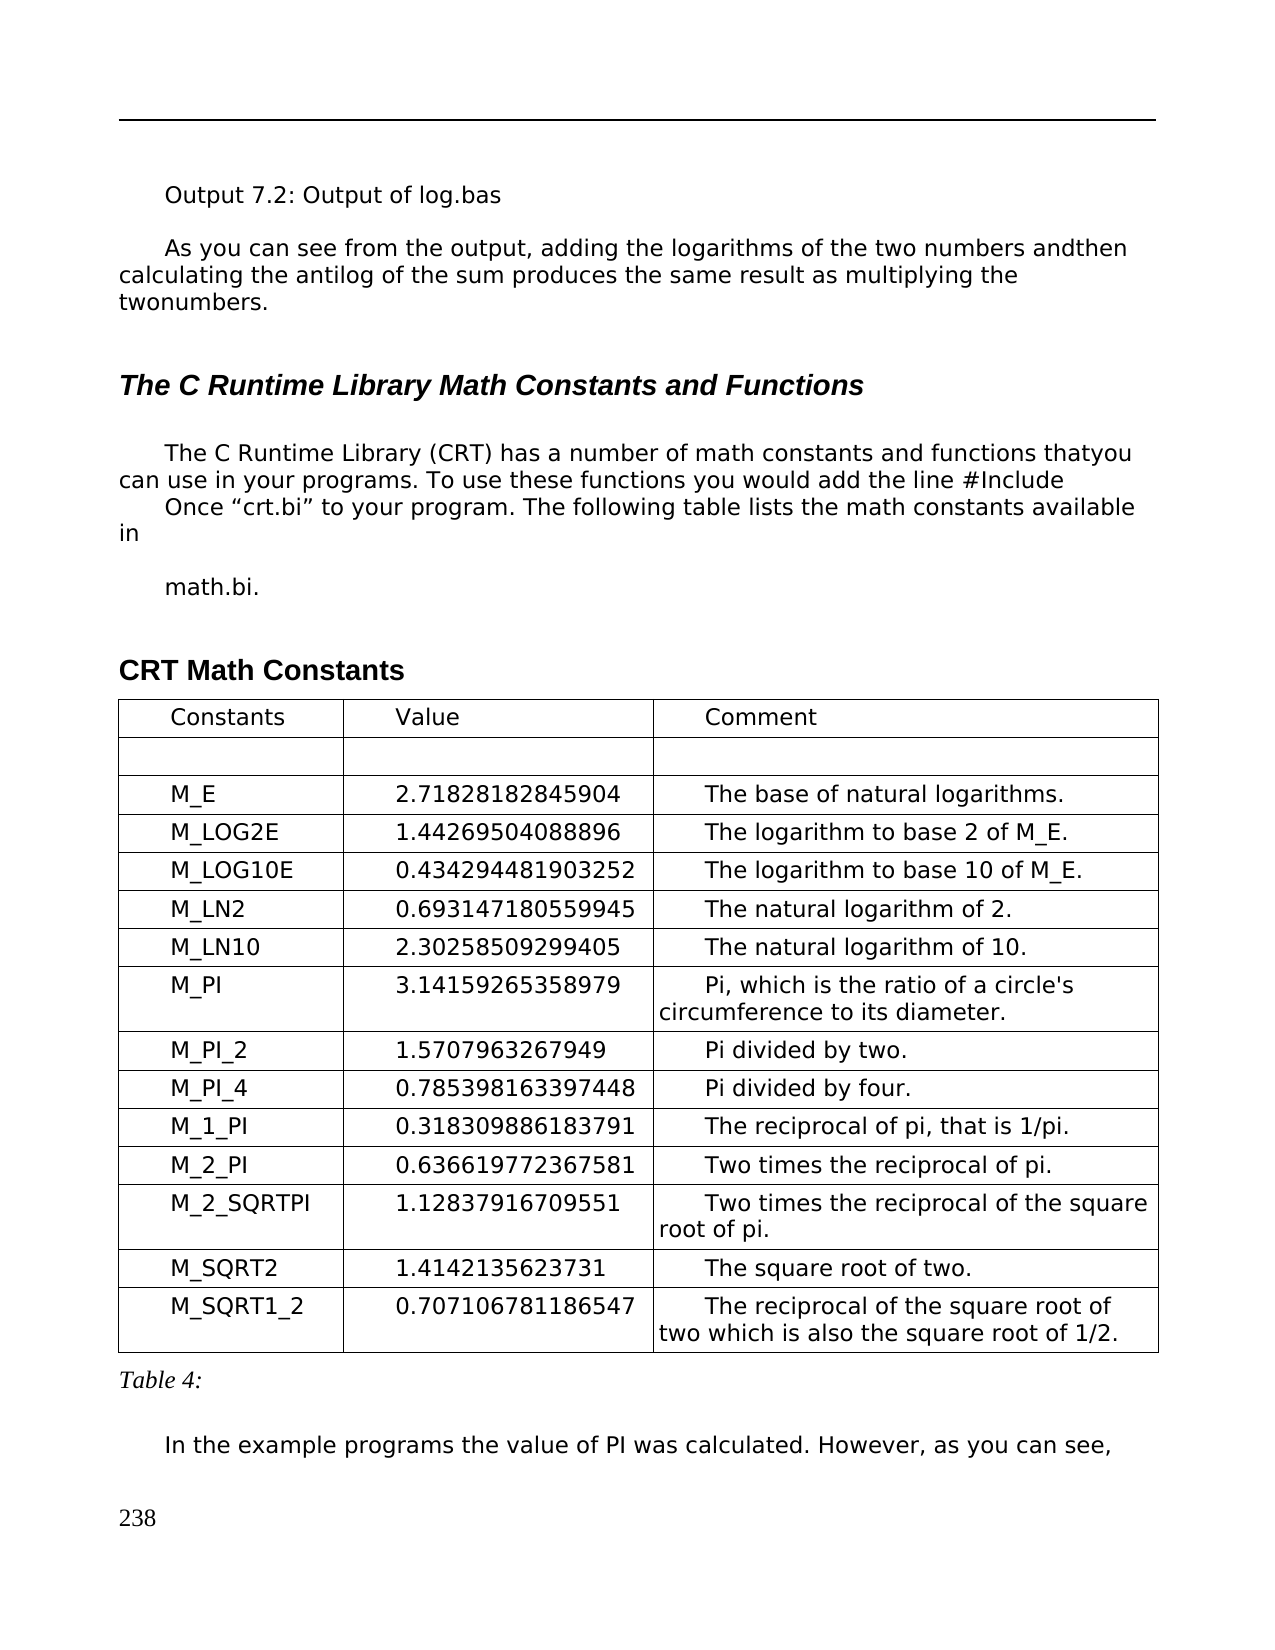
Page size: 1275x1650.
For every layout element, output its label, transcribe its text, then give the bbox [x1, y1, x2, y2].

table_cell [654, 738, 1158, 775]
table_cell The base of natural logarithms. [654, 776, 1158, 813]
text In the example programs the value of PI was calculated. However, as you can see, [118, 1433, 1156, 1459]
table_header Value [344, 700, 653, 737]
table_cell The logarithm to base 2 of M_E. [654, 815, 1158, 852]
table_cell M_PI [119, 967, 343, 1031]
table_cell 0.434294481903252 [344, 853, 653, 890]
table_cell M_LOG10E [119, 853, 343, 890]
table_cell 1.12837916709551 [344, 1185, 653, 1249]
table_cell 0.636619772367581 [344, 1147, 653, 1184]
table_cell M_2_PI [119, 1147, 343, 1184]
table_header Comment [654, 700, 1158, 737]
table_cell 2.30258509299405 [344, 929, 653, 966]
text As you can see from the output, adding the logarithms of the two numbers andthen calculating the antilog of the sum produces the same result as multiplying the twonumbers. [118, 236, 1156, 316]
table_cell M_LOG2E [119, 815, 343, 852]
table_cell 3.14159265358979 [344, 967, 653, 1031]
table_cell The natural logarithm of 10. [654, 929, 1158, 966]
table_cell M_E [119, 776, 343, 813]
table_cell The natural logarithm of 2. [654, 891, 1158, 928]
table_cell The square root of two. [654, 1250, 1158, 1287]
table_cell M_SQRT2 [119, 1250, 343, 1287]
text Table 4: [118, 1365, 1156, 1393]
table_cell 1.44269504088896 [344, 815, 653, 852]
table_cell M_LN10 [119, 929, 343, 966]
table_cell The reciprocal of the square root of two which is also the square root of 1/2. [654, 1288, 1158, 1352]
text Output 7.2: Output of log.bas [118, 182, 1156, 209]
table_cell 0.707106781186547 [344, 1288, 653, 1352]
table_cell M_PI_2 [119, 1032, 343, 1069]
text The C Runtime Library (CRT) has a number of math constants and functions thatyou can use in your programs. To use these functions you would add the line #Include [118, 441, 1156, 494]
table_cell Pi, which is the ratio of a circle's circumference to its diameter. [654, 967, 1158, 1031]
table_cell M_PI_4 [119, 1071, 343, 1108]
table_cell 1.4142135623731 [344, 1250, 653, 1287]
table_cell The reciprocal of pi, that is 1/pi. [654, 1109, 1158, 1146]
table_cell M_2_SQRTPI [119, 1185, 343, 1249]
table_cell Two times the reciprocal of the square root of pi. [654, 1185, 1158, 1249]
table_cell Pi divided by four. [654, 1071, 1158, 1108]
table_cell 0.318309886183791 [344, 1109, 653, 1146]
table_cell 0.785398163397448 [344, 1071, 653, 1108]
subtitle CRT Math Constants [118, 653, 1156, 686]
table_cell 1.5707963267949 [344, 1032, 653, 1069]
table_cell M_1_PI [119, 1109, 343, 1146]
table_header Constants [119, 700, 343, 737]
table_cell 0.693147180559945 [344, 891, 653, 928]
text Once “crt.bi” to your program. The following table lists the math constants available in [118, 494, 1156, 547]
table_cell 2.71828182845904 [344, 776, 653, 813]
text math.bi. [118, 574, 1156, 601]
table_cell [119, 738, 343, 775]
table_cell [344, 738, 653, 775]
subtitle The C Runtime Library Math Constants and Functions [118, 368, 1156, 401]
table_cell M_LN2 [119, 891, 343, 928]
table_cell The logarithm to base 10 of M_E. [654, 853, 1158, 890]
table_cell Two times the reciprocal of pi. [654, 1147, 1158, 1184]
table_cell Pi divided by two. [654, 1032, 1158, 1069]
table_cell M_SQRT1_2 [119, 1288, 343, 1352]
